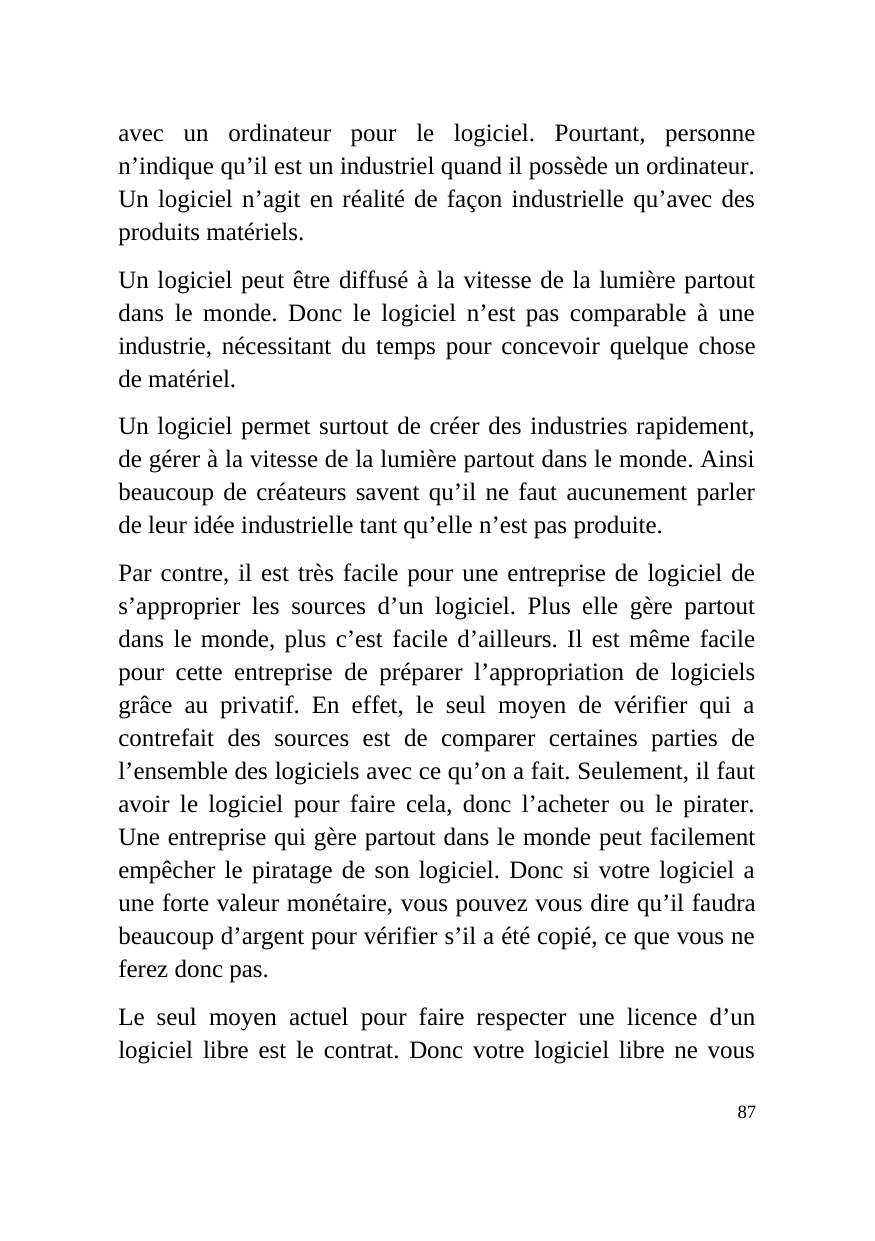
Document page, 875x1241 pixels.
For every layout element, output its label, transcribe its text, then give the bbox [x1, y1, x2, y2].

text avec un ordinateur pour le logiciel. Pourtant, personne n’indique qu’il est un industriel quand il possède un ordinateur. Un logiciel n’agit en réalité de façon industrielle qu’avec des produits matériels. [118, 118, 756, 246]
text Par contre, il est très facile pour une entreprise de logiciel de s’approprier les sources d’un logiciel. Plus elle gère partout dans le monde, plus c’est facile d’ailleurs. Il est même facile pour cette entreprise de préparer l’appropriation de logiciels grâce au privatif. En effet, le seul moyen de vérifier qui a contrefait des sources est de comparer certaines parties de l’ensemble des logiciels avec ce qu’on a fait. Seulement, il faut avoir le logiciel pour faire cela, donc l’acheter ou le pirater. Une entreprise qui gère partout dans le monde peut facilement empêcher le piratage de son logiciel. Donc si votre logiciel a une forte valeur monétaire, vous pouvez vous dire qu’il faudra beaucoup d’argent pour vérifier s’il a été copié, ce que vous ne ferez donc pas. [118, 558, 756, 983]
text Le seul moyen actuel pour faire respecter une licence d’un logiciel libre est le contrat. Donc votre logiciel libre ne vous [118, 1002, 756, 1064]
text Un logiciel peut être diffusé à la vitesse de la lumière partout dans le monde. Donc le logiciel n’est pas comparable à une industrie, nécessitant du temps pour concevoir quelque chose de matériel. [118, 265, 756, 393]
text Un logiciel permet surtout de créer des industries rapidement, de gérer à la vitesse de la lumière partout dans le monde. Ainsi beaucoup de créateurs savent qu’il ne faut aucunement parler de leur idée industrielle tant qu’elle n’est pas produite. [118, 411, 756, 539]
